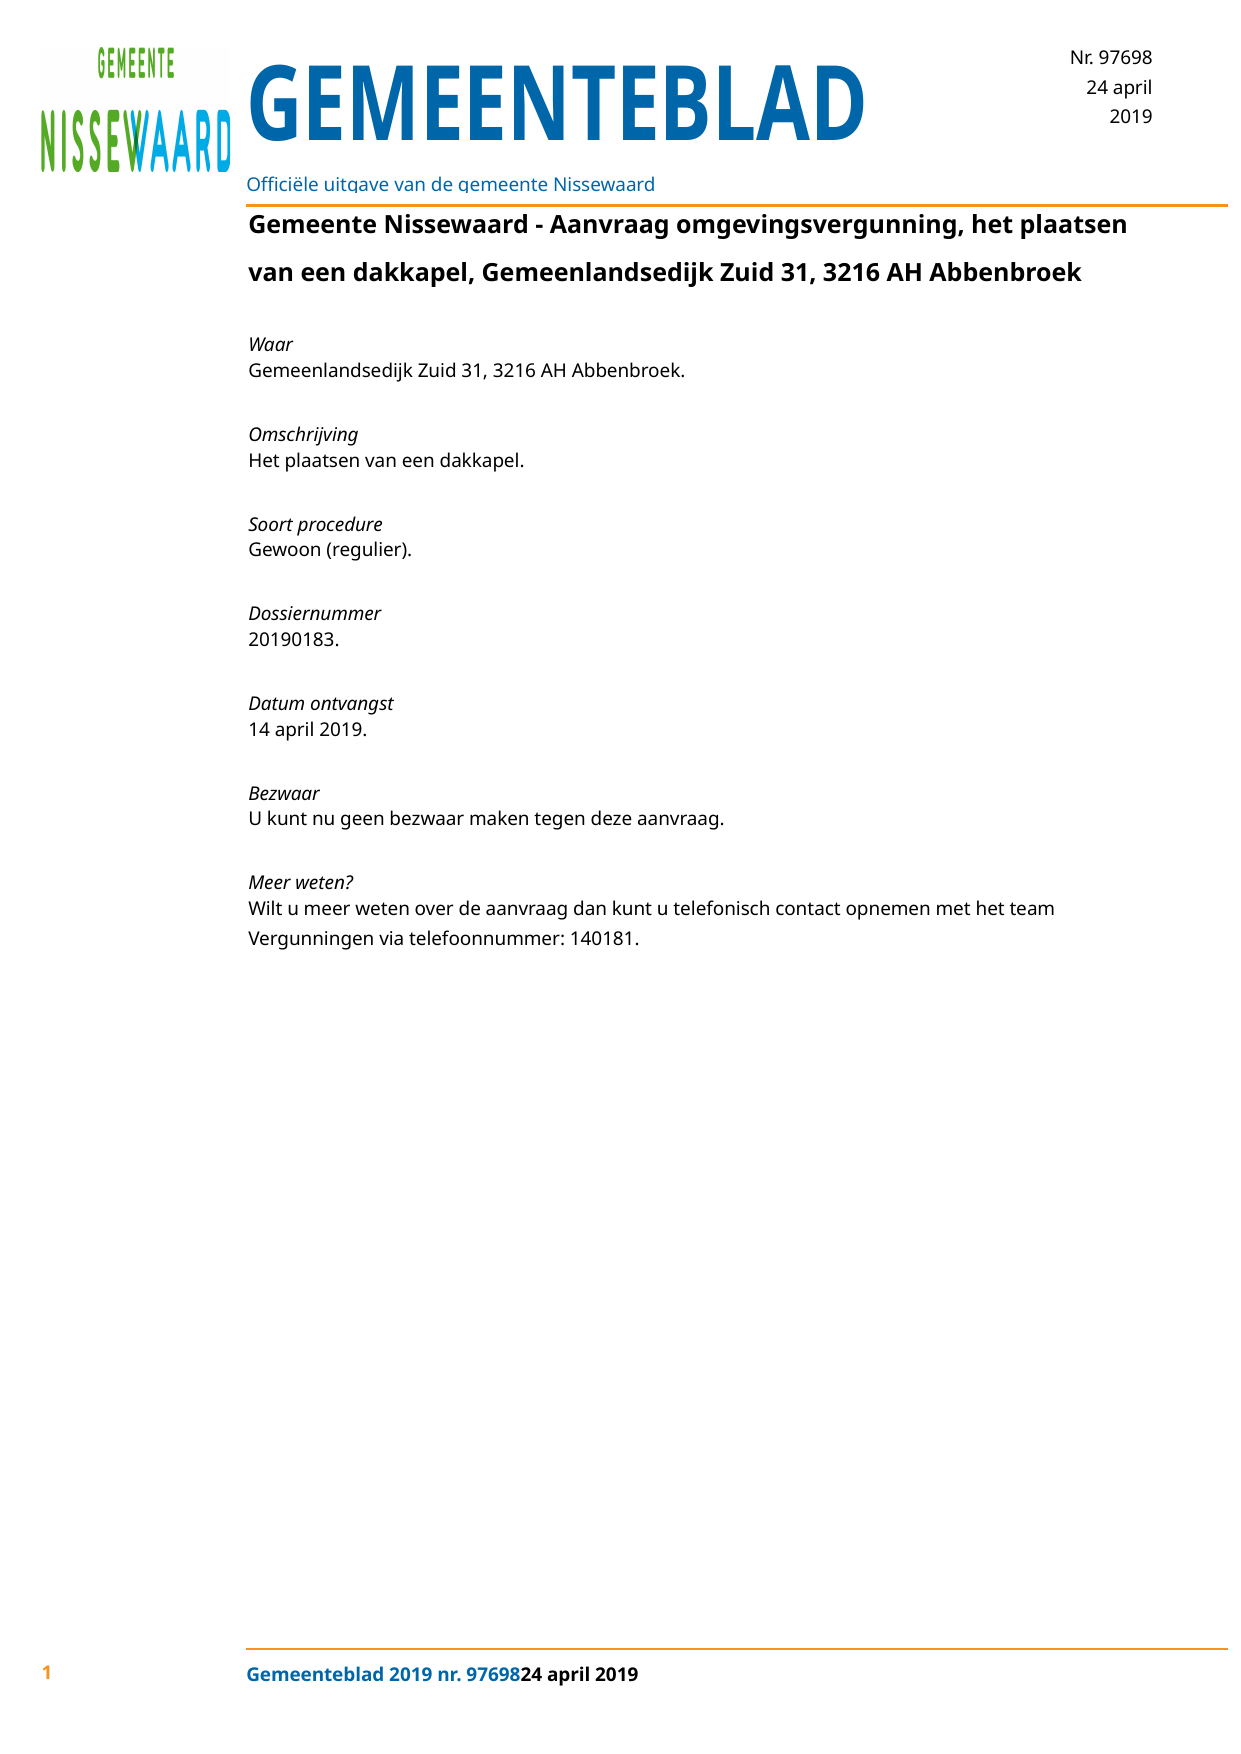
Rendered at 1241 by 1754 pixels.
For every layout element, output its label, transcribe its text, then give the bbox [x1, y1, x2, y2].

text 20190183. [248, 626, 1152, 652]
picture [154, 157, 165, 172]
text Gemeente Nissewaard - Aanvraag omgevingsvergunning, het plaatsen van een dakkapel, Gemeenlandsedijk Zuid 31, 3216 AH Abbenbroek [248, 207, 1152, 288]
picture [201, 122, 206, 138]
text Meer weten? [248, 869, 1152, 895]
picture [176, 157, 187, 172]
picture [200, 151, 206, 172]
text Dossiernummer [248, 601, 1152, 626]
text Soort procedure [248, 511, 1152, 537]
text Waar [248, 331, 1152, 357]
text U kunt nu geen bezwaar maken tegen deze aanvraag. [248, 806, 1152, 831]
text Gewoon (regulier). [248, 537, 1152, 562]
picture [222, 122, 227, 160]
text Wilt u meer weten over de aanvraag dan kunt u telefonisch contact opnemen met het team Vergunningen via telefoonnummer: 140181. [248, 895, 1152, 951]
text Bezwaar [248, 780, 1152, 806]
text Datum ontvangst [248, 690, 1152, 716]
text Gemeenlandsedijk Zuid 31, 3216 AH Abbenbroek. [248, 357, 1152, 383]
picture [41, 47, 231, 172]
text Omschrijving [248, 421, 1152, 447]
text 14 april 2019. [248, 716, 1152, 742]
text Het plaatsen van een dakkapel. [248, 447, 1152, 473]
